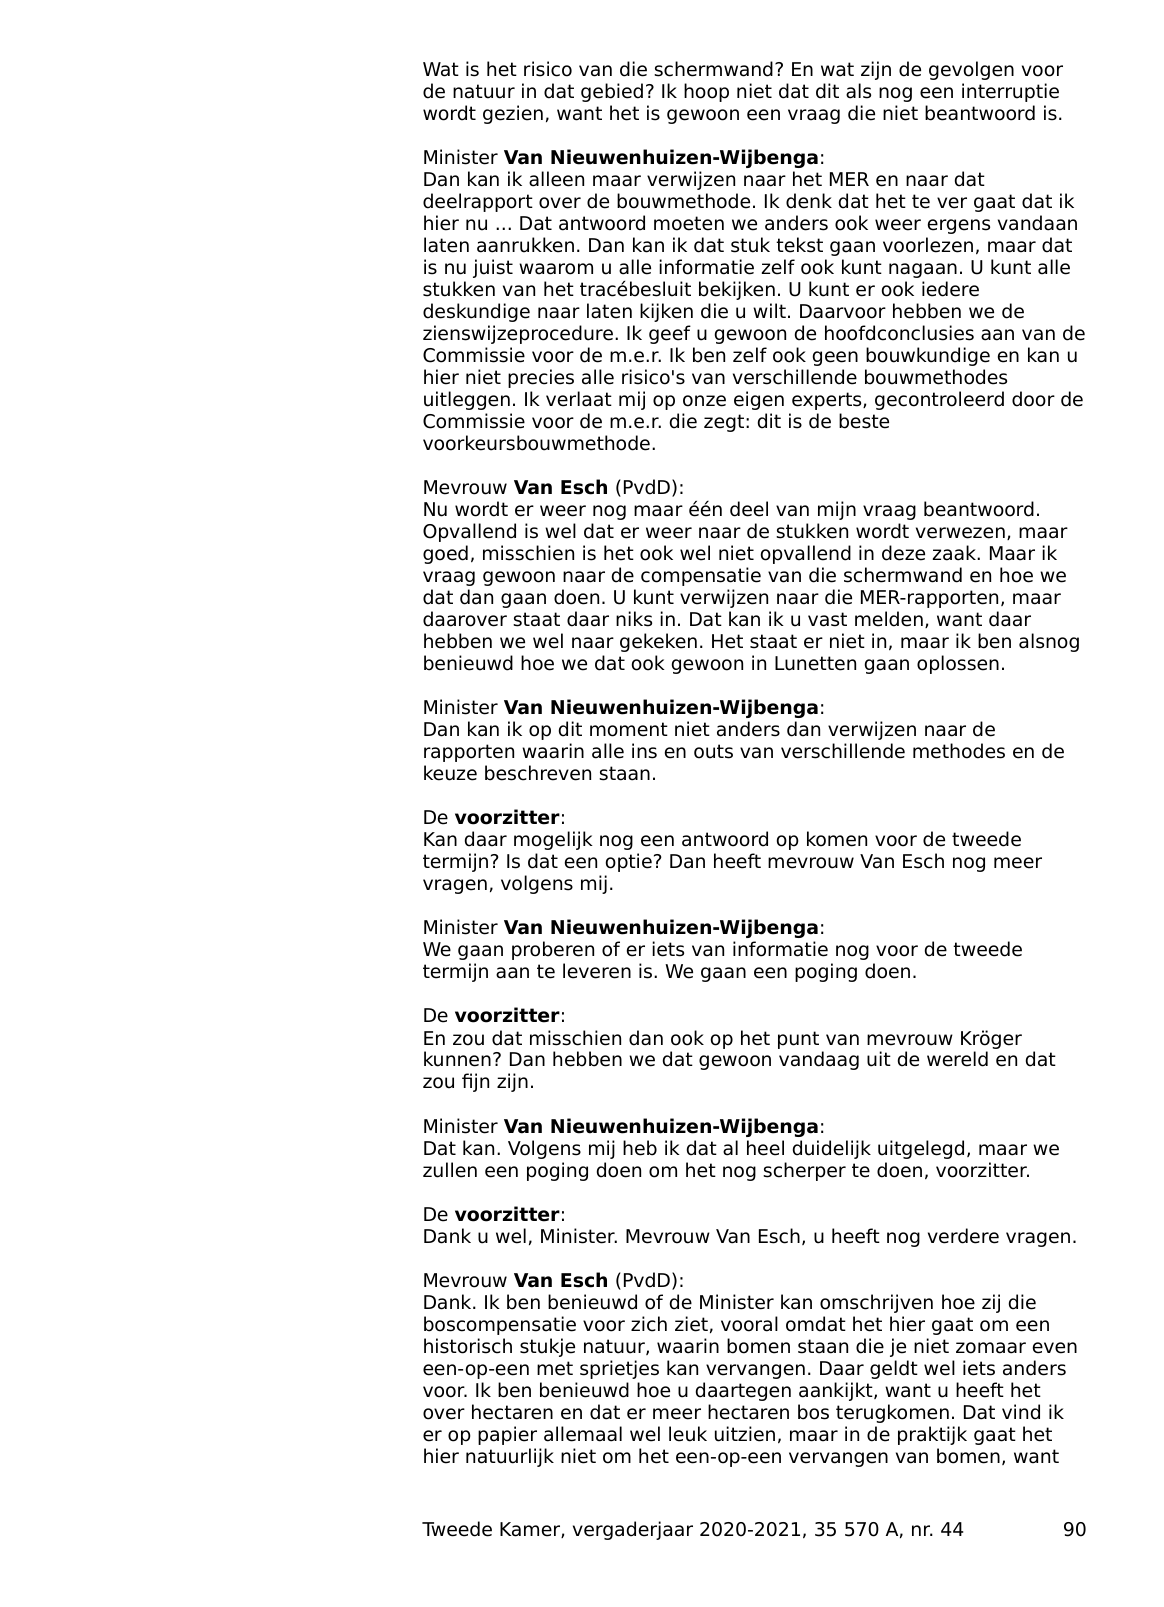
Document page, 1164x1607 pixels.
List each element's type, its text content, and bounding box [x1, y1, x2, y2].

text Dank. Ik ben benieuwd of de Minister kan omschrijven hoe zij die boscompensatie voor zich ziet, vooral omdat het hier gaat om een historisch stukje natuur, waarin bomen staan die je niet zomaar even een-op-een met sprietjes kan vervangen. Daar geldt wel iets anders voor. Ik ben benieuwd hoe u daartegen aankijkt, want u heeft het over hectaren en dat er meer hectaren bos terugkomen. Dat vind ik er op papier allemaal wel leuk uitzien, maar in de praktijk gaat het hier natuurlijk niet om het een-op-een vervangen van bomen, want [422, 1292, 1087, 1468]
text De voorzitter: [422, 807, 1087, 829]
text Mevrouw Van Esch (PvdD): [422, 477, 1087, 499]
text Dat kan. Volgens mij heb ik dat al heel duidelijk uitgelegd, maar we zullen een poging doen om het nog scherper te doen, voorzitter. [422, 1137, 1087, 1181]
text Minister Van Nieuwenhuizen-Wijbenga: [422, 697, 1087, 719]
text Wat is het risico van die schermwand? En wat zijn de gevolgen voor de natuur in dat gebied? Ik hoop niet dat dit als nog een interruptie wordt gezien, want het is gewoon een vraag die niet beantwoord is. [422, 59, 1087, 125]
text Dank u wel, Minister. Mevrouw Van Esch, u heeft nog verdere vragen. [422, 1226, 1087, 1248]
text Minister Van Nieuwenhuizen-Wijbenga: [422, 147, 1087, 169]
text Dan kan ik alleen maar verwijzen naar het MER en naar dat deelrapport over de bouwmethode. Ik denk dat het te ver gaat dat ik hier nu ... Dat antwoord moeten we anders ook weer ergens vandaan laten aanrukken. Dan kan ik dat stuk tekst gaan voorlezen, maar dat is nu juist waarom u alle informatie zelf ook kunt nagaan. U kunt alle stukken van het tracébesluit bekijken. U kunt er ook iedere deskundige naar laten kijken die u wilt. Daarvoor hebben we de zienswijzeprocedure. Ik geef u gewoon de hoofdconclusies aan van de Commissie voor de m.e.r. Ik ben zelf ook geen bouwkundige en kan u hier niet precies alle risico's van verschillende bouwmethodes uitleggen. Ik verlaat mij op onze eigen experts, gecontroleerd door de Commissie voor de m.e.r. die zegt: dit is de beste voorkeursbouwmethode. [422, 169, 1087, 455]
text Mevrouw Van Esch (PvdD): [422, 1270, 1087, 1292]
text De voorzitter: [422, 1204, 1087, 1226]
text Kan daar mogelijk nog een antwoord op komen voor de tweede termijn? Is dat een optie? Dan heeft mevrouw Van Esch nog meer vragen, volgens mij. [422, 829, 1087, 895]
text En zou dat misschien dan ook op het punt van mevrouw Kröger kunnen? Dan hebben we dat gewoon vandaag uit de wereld en dat zou fijn zijn. [422, 1027, 1087, 1093]
text Minister Van Nieuwenhuizen-Wijbenga: [422, 1116, 1087, 1137]
text Nu wordt er weer nog maar één deel van mijn vraag beantwoord. Opvallend is wel dat er weer naar de stukken wordt verwezen, maar goed, misschien is het ook wel niet opvallend in deze zaak. Maar ik vraag gewoon naar de compensatie van die schermwand en hoe we dat dan gaan doen. U kunt verwijzen naar die MER-rapporten, maar daarover staat daar niks in. Dat kan ik u vast melden, want daar hebben we wel naar gekeken. Het staat er niet in, maar ik ben alsnog benieuwd hoe we dat ook gewoon in Lunetten gaan oplossen. [422, 499, 1087, 675]
text We gaan proberen of er iets van informatie nog voor de tweede termijn aan te leveren is. We gaan een poging doen. [422, 939, 1087, 983]
text Dan kan ik op dit moment niet anders dan verwijzen naar de rapporten waarin alle ins en outs van verschillende methodes en de keuze beschreven staan. [422, 719, 1087, 785]
text De voorzitter: [422, 1005, 1087, 1027]
text Minister Van Nieuwenhuizen-Wijbenga: [422, 917, 1087, 939]
